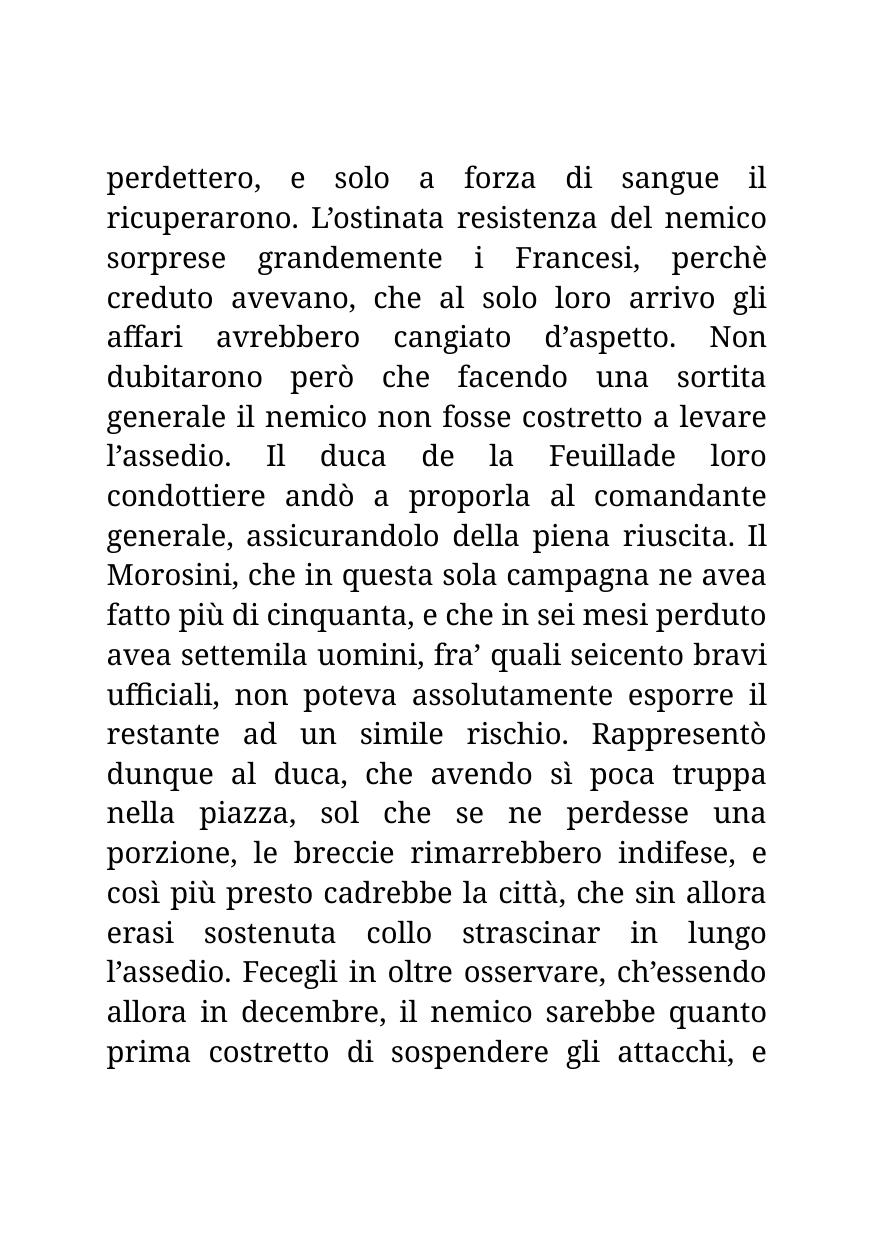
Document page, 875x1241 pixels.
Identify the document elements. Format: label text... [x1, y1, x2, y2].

text perdettero, e solo a forza di sangue il ricuperarono. L’ostinata resistenza del nemico sorprese grandemente i Francesi, perchè creduto avevano, che al solo loro arrivo gli affari avrebbero cangiato d’aspetto. Non dubitarono però che facendo una sortita generale il nemico non fosse costretto a levare l’assedio. Il duca de la Feuillade loro condottiere andò a proporla al comandante generale, assicurandolo della piena riuscita. Il Morosini, che in questa sola campagna ne avea fatto più di cinquanta, e che in sei mesi perduto avea settemila uomini, fra’ quali seicento bravi ufficiali, non poteva assolutamente esporre il restante ad un simile rischio. Rappresentò dunque al duca, che avendo sì poca truppa nella piazza, sol che se ne perdesse una porzione, le breccie rimarrebbero indifese, e così più presto cadrebbe la città, che sin allora erasi sostenuta collo strascinar in lungo l’assedio. Fecegli in oltre osservare, ch’essendo allora in decembre, il nemico sarebbe quanto prima costretto di sospendere gli attacchi, e [106, 158, 768, 1071]
